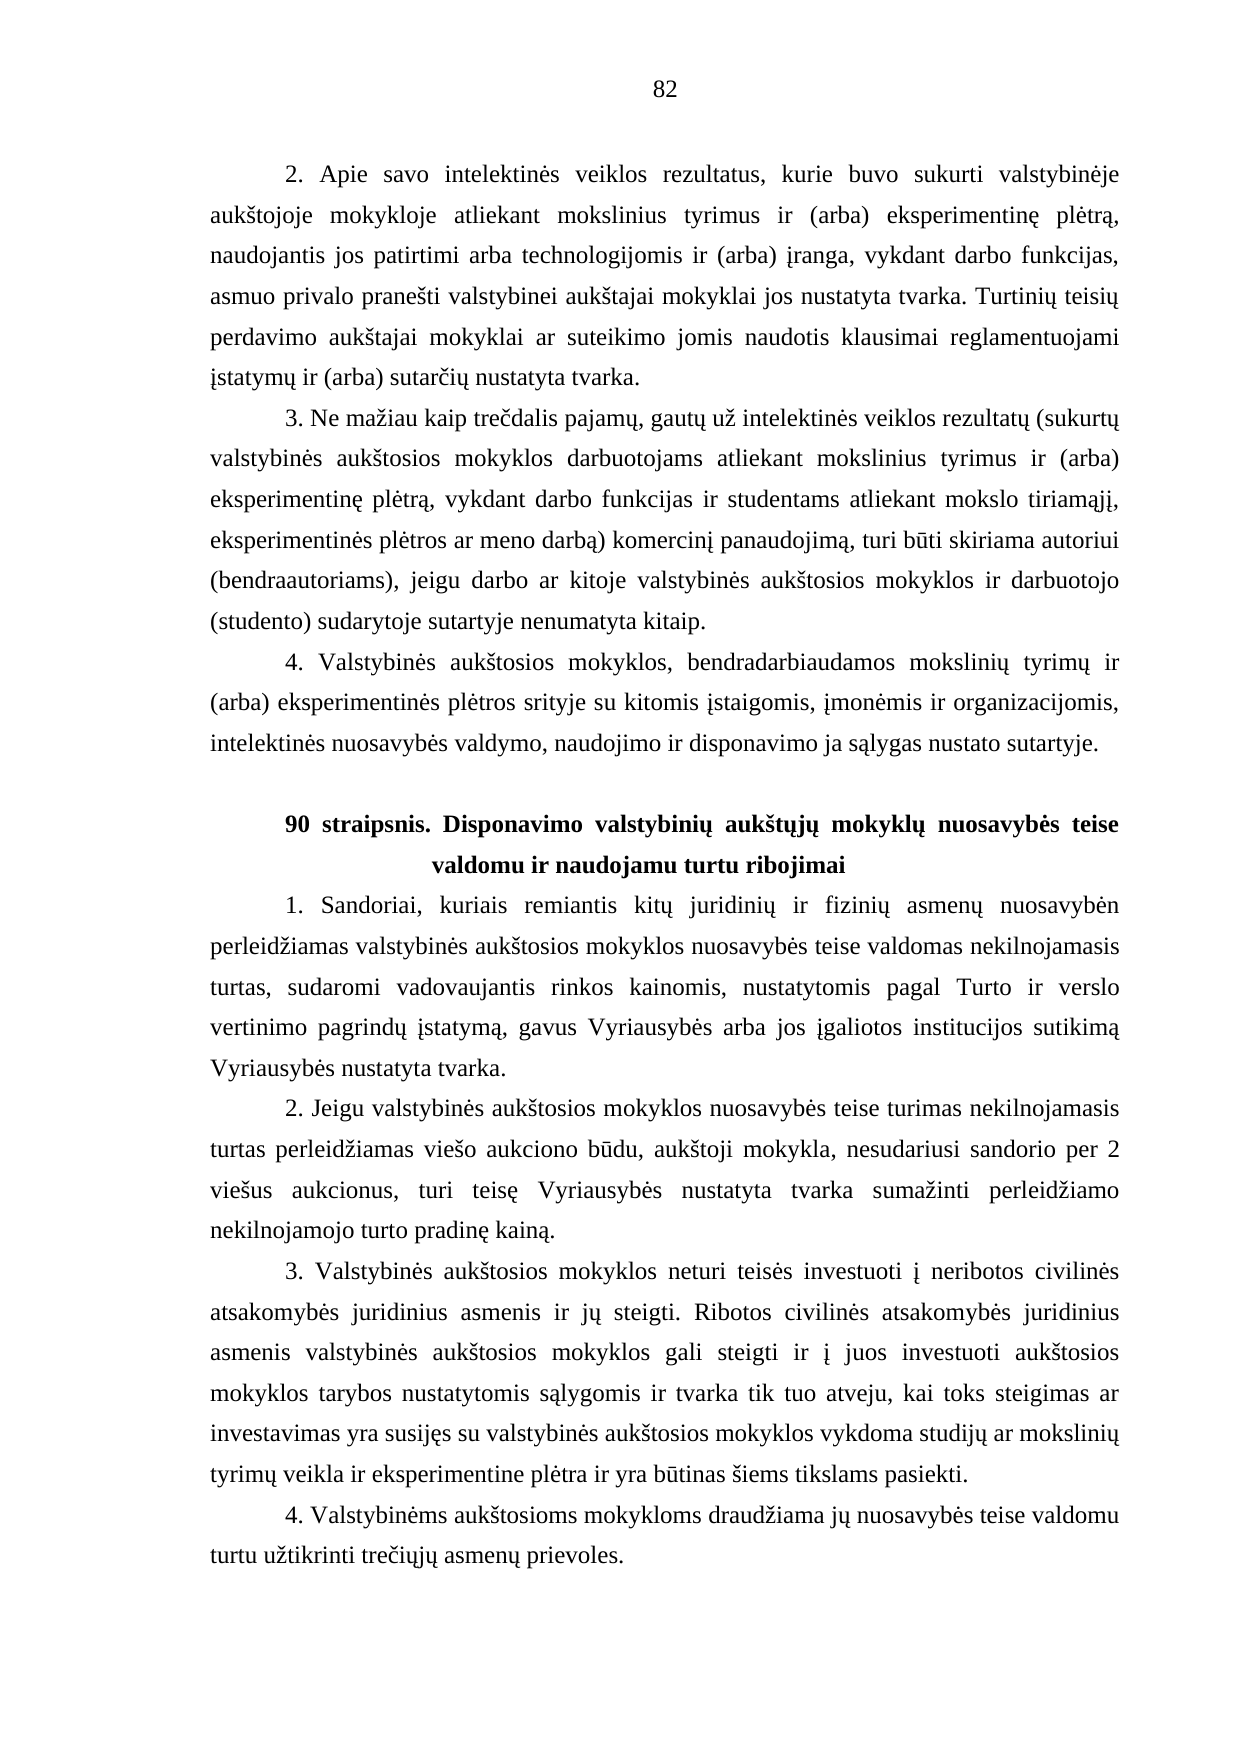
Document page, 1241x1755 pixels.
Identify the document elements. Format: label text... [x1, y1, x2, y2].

text 4. Valstybinės aukštosios mokyklos, bendradarbiaudamos mokslinių tyrimų ir (arba) eksperimentinės plėtros srityje su kitomis įstaigomis, įmonėmis ir organizacijomis, intelektinės nuosavybės valdymo, naudojimo ir disponavimo ja sąlygas nustato sutartyje. [210, 637, 1120, 759]
text 1. Sandoriai, kuriais remiantis kitų juridinių ir fizinių asmenų nuosavybėn perleidžiamas valstybinės aukštosios mokyklos nuosavybės teise valdomas nekilnojamasis turtas, sudaromi vadovaujantis rinkos kainomis, nustatytomis pagal Turto ir verslo vertinimo pagrindų įstatymą, gavus Vyriausybės arba jos įgaliotos institucijos sutikimą Vyriausybės nustatyta tvarka. [210, 881, 1120, 1084]
text 90 straipsnis. Disponavimo valstybinių aukštųjų mokyklų nuosavybės teise valdomu ir naudojamu turtu ribojimai [285, 800, 1120, 881]
text 2. Apie savo intelektinės veiklos rezultatus, kurie buvo sukurti valstybinėje aukštojoje mokykloje atliekant mokslinius tyrimus ir (arba) eksperimentinę plėtrą, naudojantis jos patirtimi arba technologijomis ir (arba) įranga, vykdant darbo funkcijas, asmuo privalo pranešti valstybinei aukštajai mokyklai jos nustatyta tvarka. Turtinių teisių perdavimo aukštajai mokyklai ar suteikimo jomis naudotis klausimai reglamentuojami įstatymų ir (arba) sutarčių nustatyta tvarka. [210, 150, 1120, 394]
text 4. Valstybinėms aukštosioms mokykloms draudžiama jų nuosavybės teise valdomu turtu užtikrinti trečiųjų asmenų prievoles. [210, 1491, 1120, 1572]
text 3. Ne mažiau kaip trečdalis pajamų, gautų už intelektinės veiklos rezultatų (sukurtų valstybinės aukštosios mokyklos darbuotojams atliekant mokslinius tyrimus ir (arba) eksperimentinę plėtrą, vykdant darbo funkcijas ir studentams atliekant mokslo tiriamąjį, eksperimentinės plėtros ar meno darbą) komercinį panaudojimą, turi būti skiriama autoriui (bendraautoriams), jeigu darbo ar kitoje valstybinės aukštosios mokyklos ir darbuotojo (studento) sudarytoje sutartyje nenumatyta kitaip. [210, 394, 1120, 637]
text 2. Jeigu valstybinės aukštosios mokyklos nuosavybės teise turimas nekilnojamasis turtas perleidžiamas viešo aukciono būdu, aukštoji mokykla, nesudariusi sandorio per 2 viešus aukcionus, turi teisę Vyriausybės nustatyta tvarka sumažinti perleidžiamo nekilnojamojo turto pradinę kainą. [210, 1084, 1120, 1247]
text 3. Valstybinės aukštosios mokyklos neturi teisės investuoti į neribotos civilinės atsakomybės juridinius asmenis ir jų steigti. Ribotos civilinės atsakomybės juridinius asmenis valstybinės aukštosios mokyklos gali steigti ir į juos investuoti aukštosios mokyklos tarybos nustatytomis sąlygomis ir tvarka tik tuo atveju, kai toks steigimas ar investavimas yra susijęs su valstybinės aukštosios mokyklos vykdoma studijų ar mokslinių tyrimų veikla ir eksperimentine plėtra ir yra būtinas šiems tikslams pasiekti. [210, 1247, 1120, 1491]
